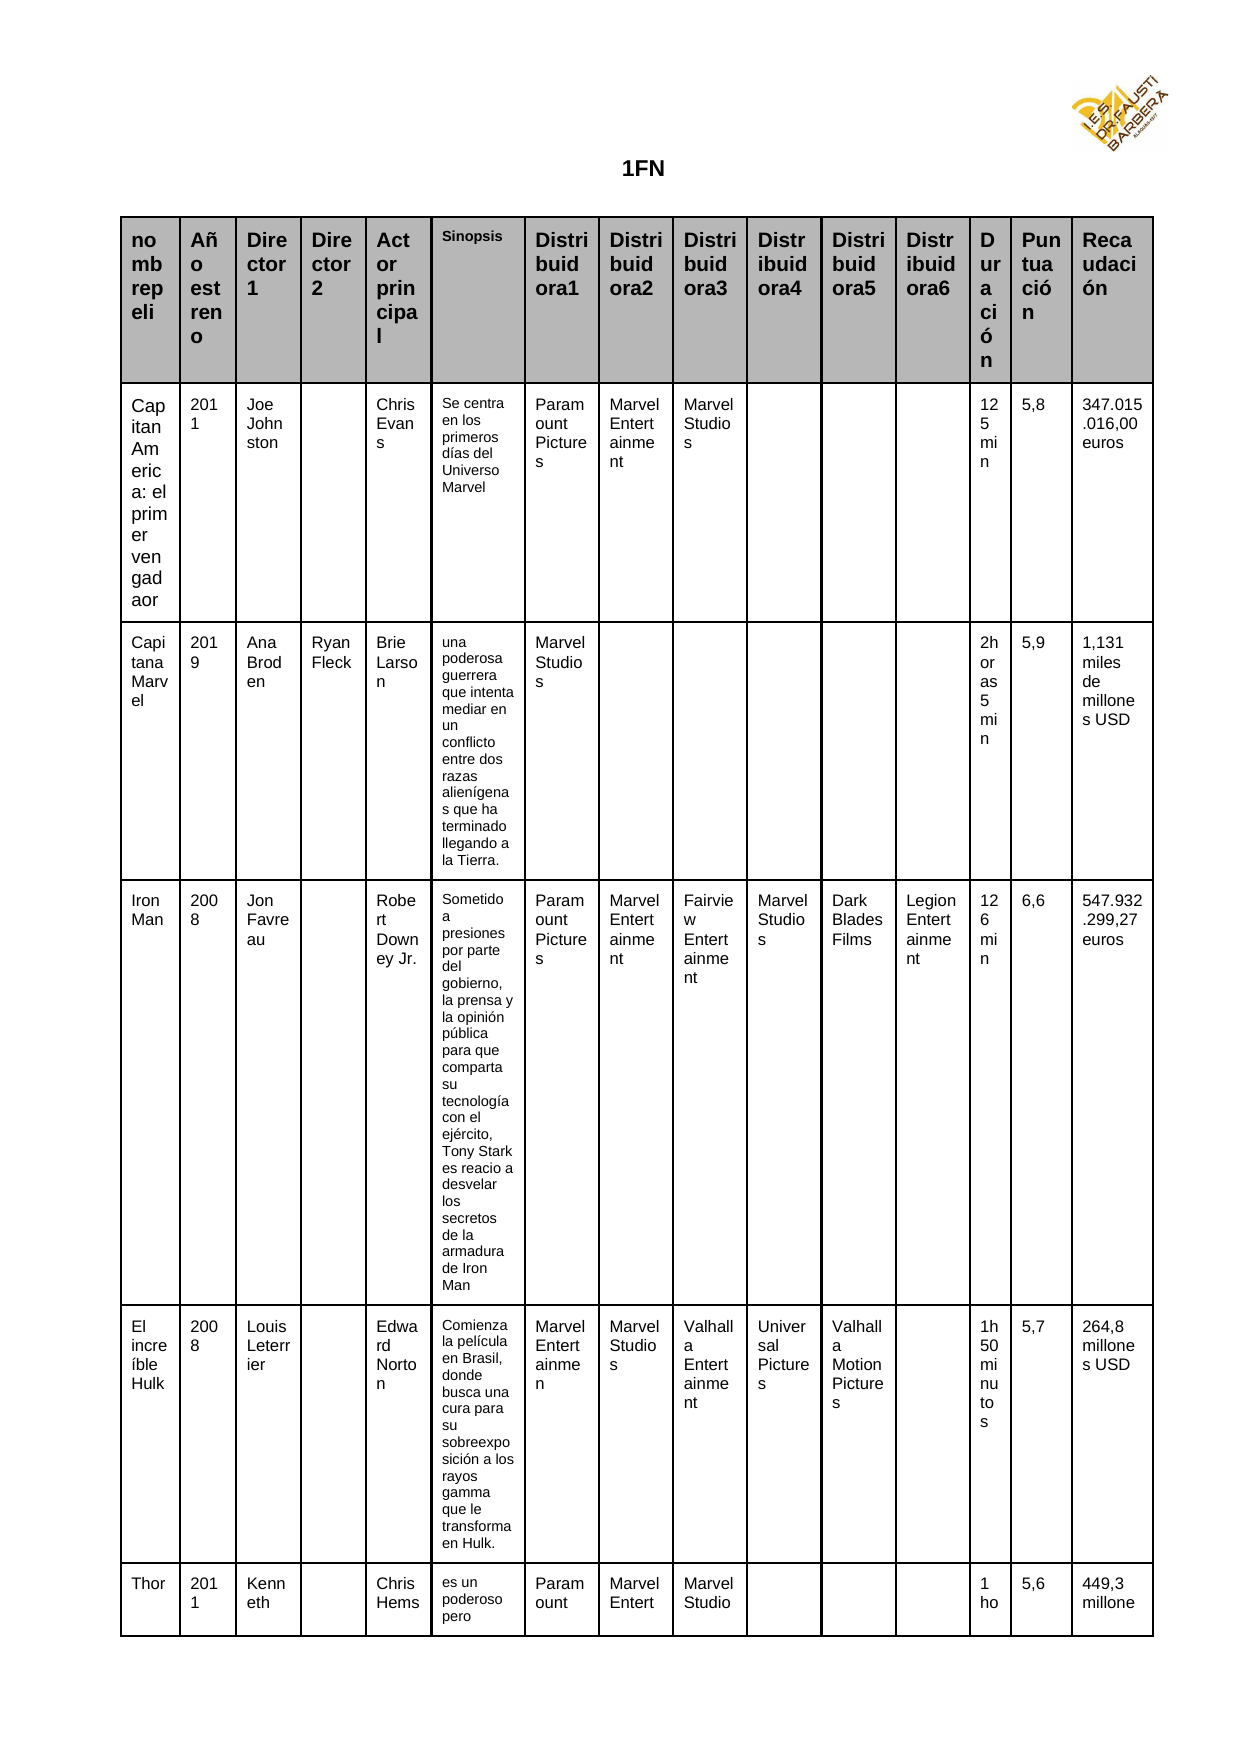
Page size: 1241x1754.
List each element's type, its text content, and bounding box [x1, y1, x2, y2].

table_cell 6,6 [1012, 881, 1071, 1304]
table_cell [897, 1564, 969, 1635]
table_cell 2011 [181, 1564, 235, 1635]
table_cell Capitan America: el primer vengadaor [122, 384, 179, 621]
table_header Actor principal [367, 218, 430, 382]
table_cell Ana Broden [237, 623, 300, 878]
table_cell Capitana Marvel [122, 623, 179, 878]
table_cell El increíble Hulk [122, 1306, 179, 1562]
table_header Distribuidora3 [674, 218, 746, 382]
table_header Año estreno [181, 218, 235, 382]
table_cell Paramount Pictures [526, 384, 598, 621]
table_header nombrepeli [122, 218, 179, 382]
table_cell Paramount Pictures [526, 881, 598, 1304]
table_cell Sometido a presiones por parte del gobierno, la prensa y la opinión pública para que comparta su tecnología con el ejército, Tony Stark es reacio a desvelar los secretos de la armadura de Iron Man [433, 881, 524, 1304]
table_cell Robert Downey Jr. [367, 881, 430, 1304]
table_cell Se centra en los primeros días del Universo Marvel [433, 384, 524, 621]
table_cell [897, 384, 969, 621]
table_cell Marvel Studios [526, 623, 598, 878]
table_cell una poderosa guerrera que intenta mediar en un conflicto entre dos razas alienígenas que ha terminado llegando a la Tierra. [433, 623, 524, 878]
table_cell 5,9 [1012, 623, 1071, 878]
table_cell 1 ho [971, 1564, 1010, 1635]
table_cell Marvel Entert [600, 1564, 672, 1635]
table_header Puntuación [1012, 218, 1071, 382]
table_cell 264,8 millones USD [1073, 1306, 1152, 1562]
table_cell Valhalla Entertainment [674, 1306, 746, 1562]
table_cell Brie Larson [367, 623, 430, 878]
table_cell Fairview Entertainment [674, 881, 746, 1304]
table_cell 1h 50 minutos [971, 1306, 1010, 1562]
table_cell 125 min [971, 384, 1010, 621]
table_cell Marvel Entertainment [600, 881, 672, 1304]
table_cell [674, 623, 746, 878]
table_header Distribuidora6 [897, 218, 969, 382]
table_header Distribuidora2 [600, 218, 672, 382]
table_cell Dark Blades Films [823, 881, 895, 1304]
table_header Duración [971, 218, 1010, 382]
table_cell Marvel Studio [674, 1564, 746, 1635]
table_cell 5,8 [1012, 384, 1071, 621]
table_cell [823, 1564, 895, 1635]
table_header Distribuidora5 [823, 218, 895, 382]
table_cell 449,3 millone [1073, 1564, 1152, 1635]
table_cell 2019 [181, 623, 235, 878]
table_cell Thor [122, 1564, 179, 1635]
table_cell 5,6 [1012, 1564, 1071, 1635]
table_cell Marvel Studios [748, 881, 820, 1304]
table_cell Universal Pictures [748, 1306, 820, 1562]
table_cell [823, 384, 895, 621]
table_cell 126 min [971, 881, 1010, 1304]
table_cell Chris Evans [367, 384, 430, 621]
table_header Distribuidora1 [526, 218, 598, 382]
picture [1071, 75, 1169, 152]
table_cell Louis Leterrier [237, 1306, 300, 1562]
table_cell Marvel Studios [674, 384, 746, 621]
table_cell [748, 1564, 820, 1635]
table_cell Paramount [526, 1564, 598, 1635]
table_cell 2008 [181, 1306, 235, 1562]
table_cell Jon Favreau [237, 881, 300, 1304]
table_cell [302, 384, 365, 621]
table_cell Marvel Entertainmen [526, 1306, 598, 1562]
table_cell Kenneth [237, 1564, 300, 1635]
table_cell Ryan Fleck [302, 623, 365, 878]
table_cell [302, 1306, 365, 1562]
table_cell [748, 384, 820, 621]
table_header Sinopsis [433, 218, 524, 382]
table_cell Legion Entertainment [897, 881, 969, 1304]
table_cell [897, 623, 969, 878]
table_cell 2horas 5 min [971, 623, 1010, 878]
table_cell Chris Hems [367, 1564, 430, 1635]
table_cell Iron Man [122, 881, 179, 1304]
table_cell [302, 1564, 365, 1635]
text 1FN [118, 155, 1168, 181]
table_cell 1,131 miles de millones USD [1073, 623, 1152, 878]
table_cell 547.932.299,27 euros [1073, 881, 1152, 1304]
table_cell Marvel Studios [600, 1306, 672, 1562]
table_header Director2 [302, 218, 365, 382]
table_cell Valhalla Motion Pictures [823, 1306, 895, 1562]
table_cell 2011 [181, 384, 235, 621]
table_cell Joe Johnston [237, 384, 300, 621]
table_header Recaudación [1073, 218, 1152, 382]
table_cell 5,7 [1012, 1306, 1071, 1562]
table_header Director1 [237, 218, 300, 382]
table_cell Edward Norton [367, 1306, 430, 1562]
table_cell [748, 623, 820, 878]
table_cell [897, 1306, 969, 1562]
table_cell Marvel Entertainment [600, 384, 672, 621]
table_cell Comienza la película en Brasil, donde busca una cura para su sobreexposición a los rayos gamma que le transforma en Hulk. [433, 1306, 524, 1562]
table_cell [600, 623, 672, 878]
table_cell [823, 623, 895, 878]
table_cell [302, 881, 365, 1304]
table_cell 347.015.016,00 euros [1073, 384, 1152, 621]
table_cell 2008 [181, 881, 235, 1304]
table_header Distribuidora4 [748, 218, 820, 382]
table_cell es un poderoso pero [433, 1564, 524, 1635]
